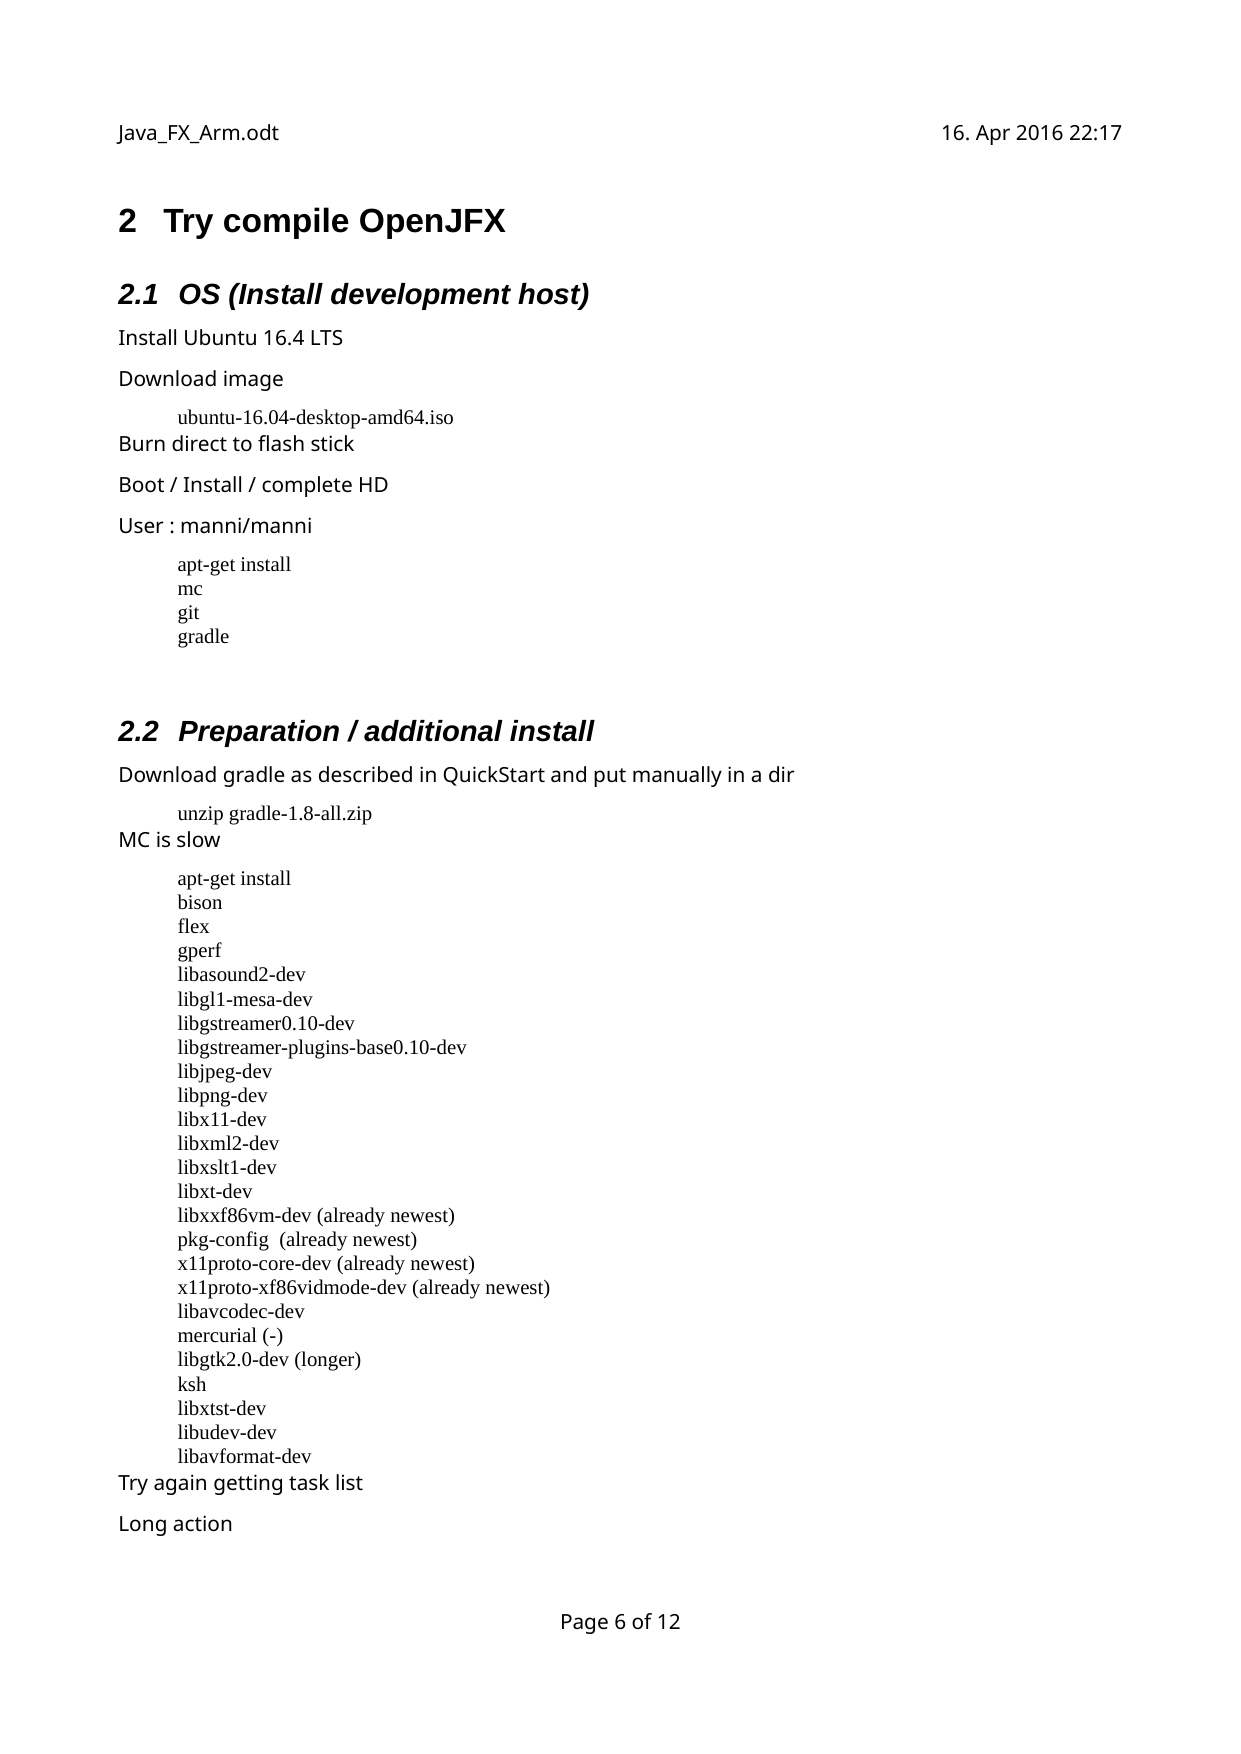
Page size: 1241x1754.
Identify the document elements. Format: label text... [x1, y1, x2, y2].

text libxml2-dev [177, 1131, 1122, 1155]
text libjpeg-dev [177, 1059, 1122, 1083]
text Burn direct to flash stick [118, 429, 1122, 458]
text git [177, 600, 1122, 624]
text libx11-dev [177, 1107, 1122, 1131]
text libasound2-dev [177, 962, 1122, 986]
text Try again getting task list [118, 1468, 1122, 1496]
text apt-get install [177, 552, 1122, 576]
text libavformat-dev [177, 1444, 1122, 1468]
text libxxf86vm-dev (already newest) [177, 1203, 1122, 1227]
text libxslt1-dev [177, 1155, 1122, 1179]
text libgl1-mesa-dev [177, 986, 1122, 1011]
subtitle Preparation / additional install [118, 714, 1122, 748]
text libgtk2.0-dev (longer) [177, 1347, 1122, 1371]
text Boot / Install / complete HD [118, 470, 1122, 498]
text apt-get install [177, 866, 1122, 890]
text Download image [118, 364, 1122, 393]
text libpng-dev [177, 1083, 1122, 1107]
text MC is slow [118, 825, 1122, 854]
text libxt-dev [177, 1179, 1122, 1203]
text x11proto-xf86vidmode-dev (already newest) [177, 1275, 1122, 1299]
text Long action [118, 1509, 1122, 1537]
text flex [177, 914, 1122, 938]
text gradle [177, 624, 1122, 648]
text libavcodec-dev [177, 1299, 1122, 1323]
subtitle OS (Install development host) [118, 277, 1122, 311]
text mercurial (-) [177, 1323, 1122, 1347]
text x11proto-core-dev (already newest) [177, 1251, 1122, 1275]
text libxtst-dev [177, 1396, 1122, 1419]
text gperf [177, 938, 1122, 962]
subtitle Try compile OpenJFX [118, 201, 1122, 240]
text mc [177, 576, 1122, 600]
text ksh [177, 1371, 1122, 1396]
text Install Ubuntu 16.4 LTS [118, 323, 1122, 352]
text libudev-dev [177, 1419, 1122, 1444]
text libgstreamer0.10-dev [177, 1011, 1122, 1034]
text libgstreamer-plugins-base0.10-dev [177, 1034, 1122, 1059]
text unzip gradle-1.8-all.zip [177, 801, 1122, 825]
text User : manni/manni [118, 511, 1122, 539]
text pkg-config (already newest) [177, 1227, 1122, 1251]
text ubuntu-16.04-desktop-amd64.iso [177, 405, 1122, 429]
text bison [177, 890, 1122, 914]
text Download gradle as described in QuickStart and put manually in a dir [118, 760, 1122, 789]
